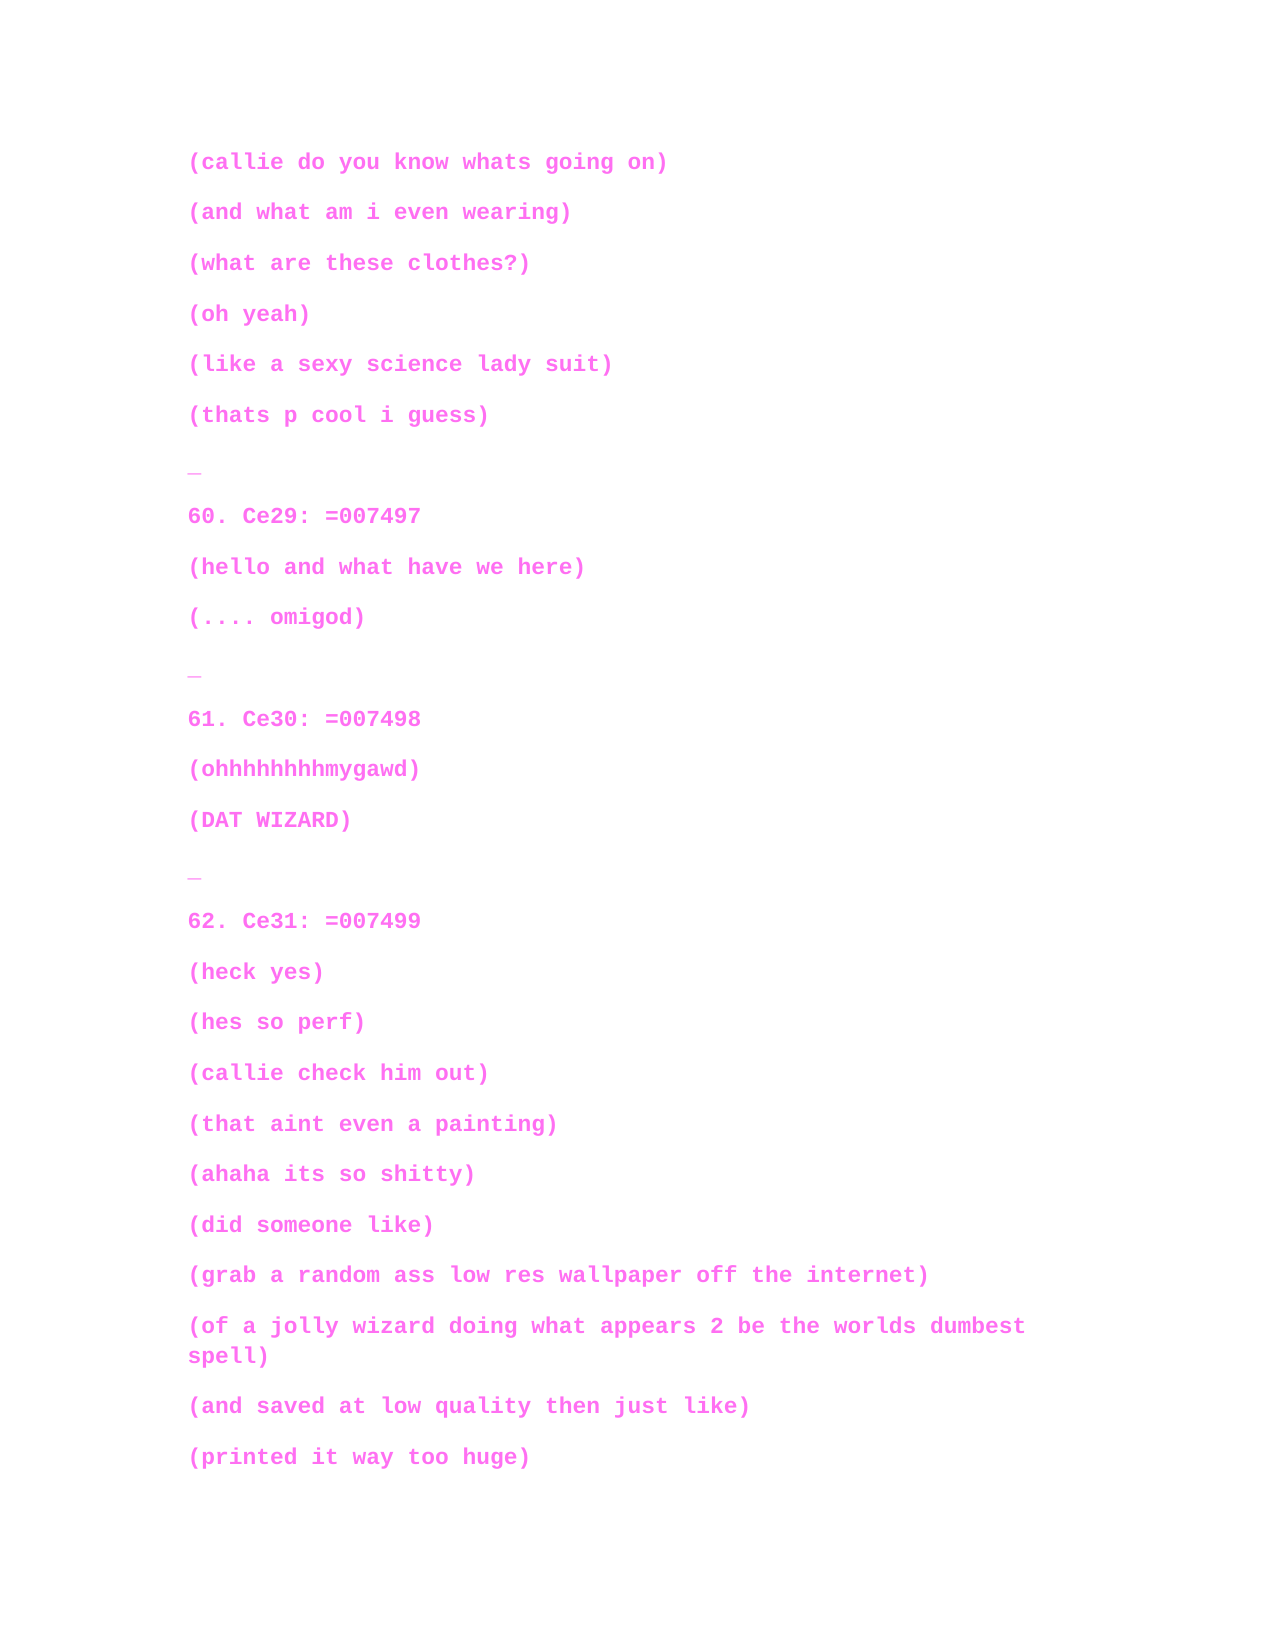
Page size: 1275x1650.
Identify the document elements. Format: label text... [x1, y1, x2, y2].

text _ [187, 454, 1087, 480]
text (like a sexy science lady suit) [187, 352, 1087, 378]
text (and saved at low quality then just like) [187, 1395, 1087, 1421]
text (printed it way too huge) [187, 1445, 1087, 1471]
text (callie check him out) [187, 1061, 1087, 1087]
text (and what am i even wearing) [187, 201, 1087, 227]
text (oh yeah) [187, 302, 1087, 328]
text 61. Ce30: =007498 [187, 707, 1087, 733]
text _ [187, 656, 1087, 682]
text (heck yes) [187, 960, 1087, 986]
text (that aint even a painting) [187, 1112, 1087, 1138]
text (DAT WIZARD) [187, 808, 1087, 834]
text 62. Ce31: =007499 [187, 909, 1087, 935]
text (.... omigod) [187, 606, 1087, 632]
text (of a jolly wizard doing what appears 2 be the worlds dumbest spell) [187, 1314, 1087, 1370]
text (ahaha its so shitty) [187, 1162, 1087, 1188]
text (did someone like) [187, 1213, 1087, 1239]
text (ohhhhhhhhmygawd) [187, 757, 1087, 783]
text _ [187, 859, 1087, 885]
text (hello and what have we here) [187, 555, 1087, 581]
text (callie do you know whats going on) [187, 150, 1087, 176]
text (grab a random ass low res wallpaper off the internet) [187, 1264, 1087, 1290]
text (hes so perf) [187, 1011, 1087, 1037]
text (what are these clothes?) [187, 251, 1087, 277]
text 60. Ce29: =007497 [187, 504, 1087, 530]
text (thats p cool i guess) [187, 403, 1087, 429]
